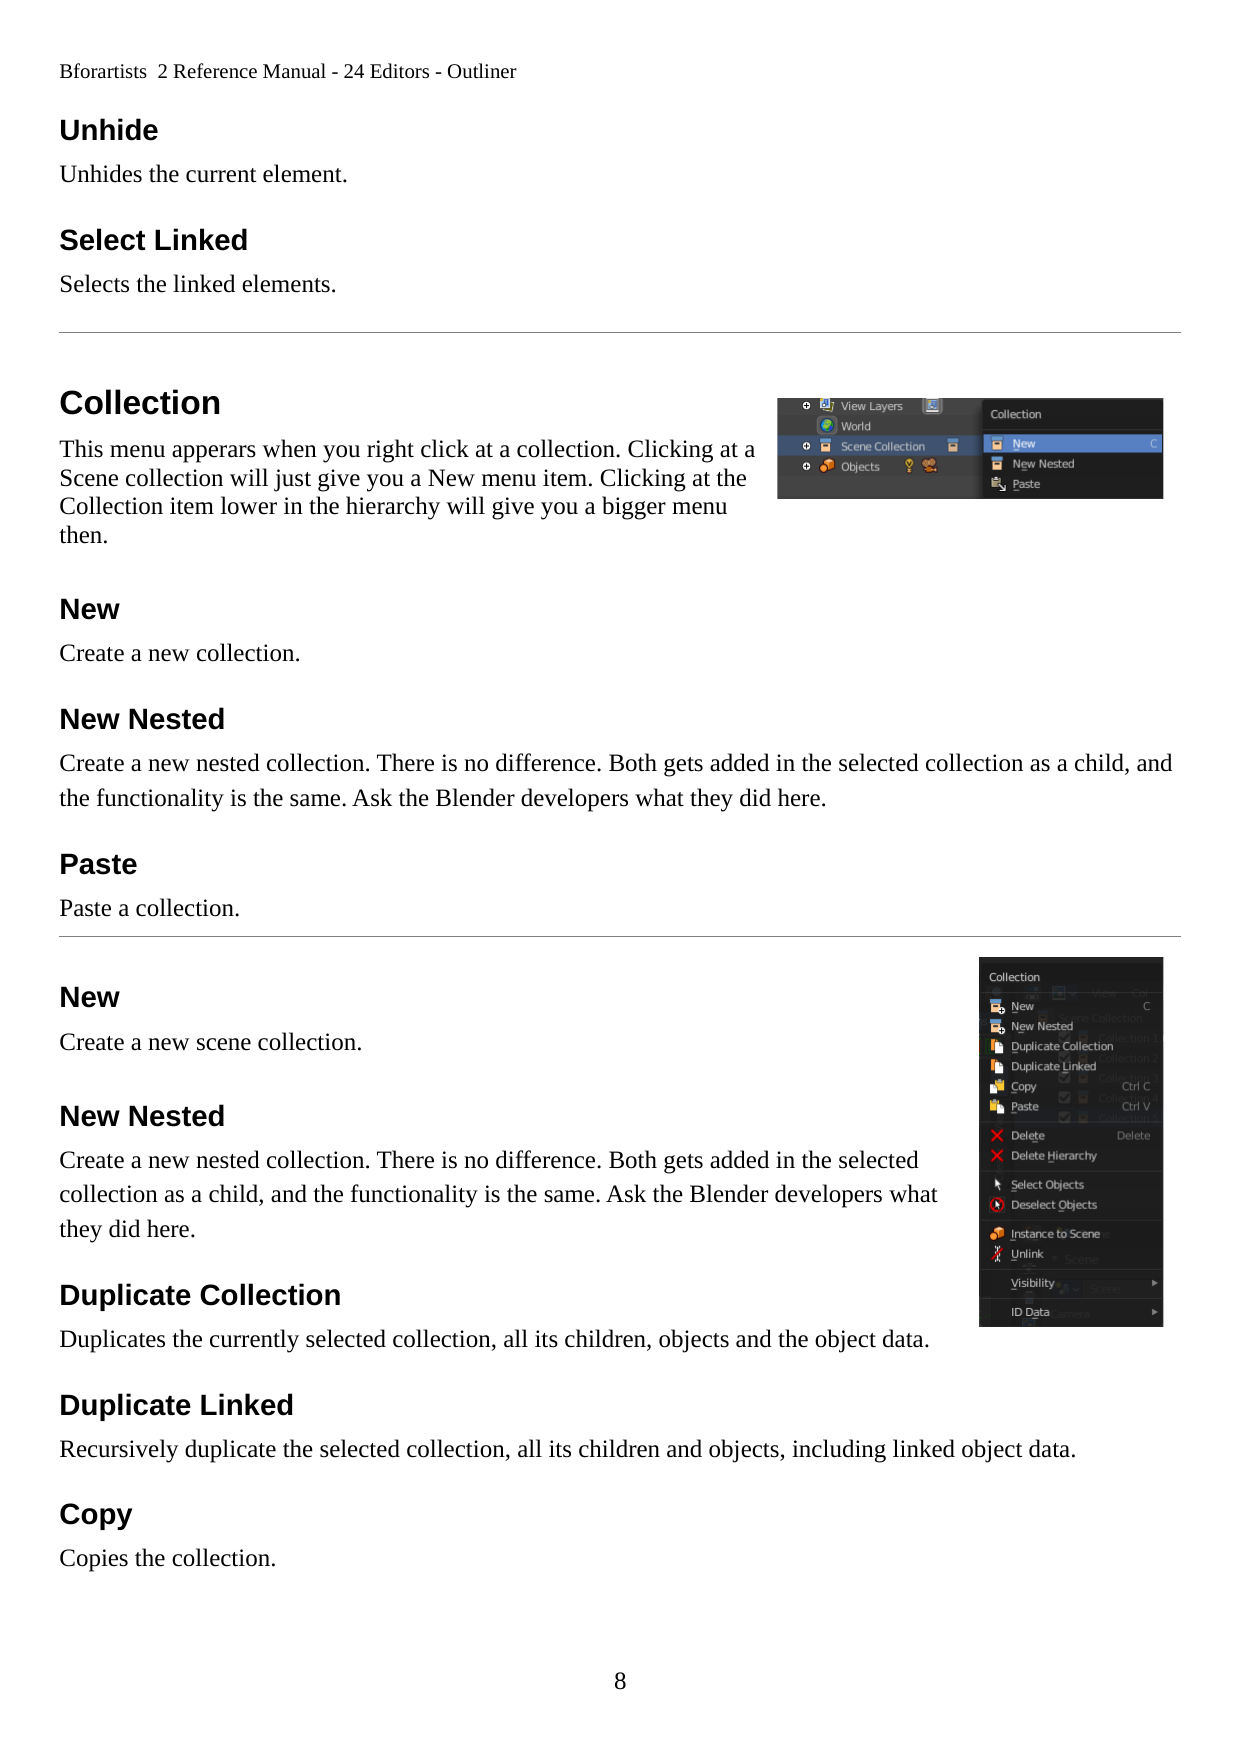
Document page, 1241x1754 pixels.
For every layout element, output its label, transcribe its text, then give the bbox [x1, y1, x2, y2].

text Create a new nested collection. There is no difference. Both gets added in the selected collection as a child, and the functionality is the same. Ask the Blender developers what they did here. [59, 1145, 979, 1243]
subtitle Paste [59, 847, 1181, 880]
text Duplicates the currently selected collection, all its children, objects and the object data. [59, 1324, 1181, 1352]
text Selects the linked elements. [59, 269, 1181, 297]
text Copies the collection. [59, 1543, 1181, 1572]
text Create a new nested collection. There is no difference. Both gets added in the selected collection as a child, and the functionality is the same. Ask the Blender developers what they did here. [59, 748, 1181, 812]
text Paste a collection. [59, 893, 1181, 922]
subtitle Select Linked [59, 222, 1181, 256]
text This menu apperars when you right click at a collection. Clicking at a Scene collection will just give you a New menu item. Clicking at the Collection item lower in the hierarchy will give you a bigger menu then. [59, 434, 1181, 549]
subtitle Unhide [59, 113, 1181, 146]
subtitle Duplicate Collection [59, 1277, 979, 1311]
subtitle New Nested [59, 1099, 979, 1132]
picture [777, 398, 1164, 499]
text Recursively duplicate the selected collection, all its children and objects, including linked object data. [59, 1434, 1181, 1462]
text Create a new scene collection. [59, 1027, 979, 1055]
subtitle Collection [59, 383, 1181, 421]
text Unhides the current element. [59, 159, 1181, 188]
subtitle [1164, 1277, 1181, 1311]
subtitle Duplicate Linked [59, 1387, 1181, 1421]
subtitle New Nested [59, 702, 1181, 736]
picture [979, 957, 1164, 1327]
text Create a new collection. [59, 638, 1181, 667]
subtitle [1164, 980, 1181, 1014]
subtitle New [59, 592, 1181, 626]
subtitle Copy [59, 1497, 1181, 1531]
subtitle [1164, 1099, 1181, 1132]
subtitle New [59, 980, 979, 1014]
